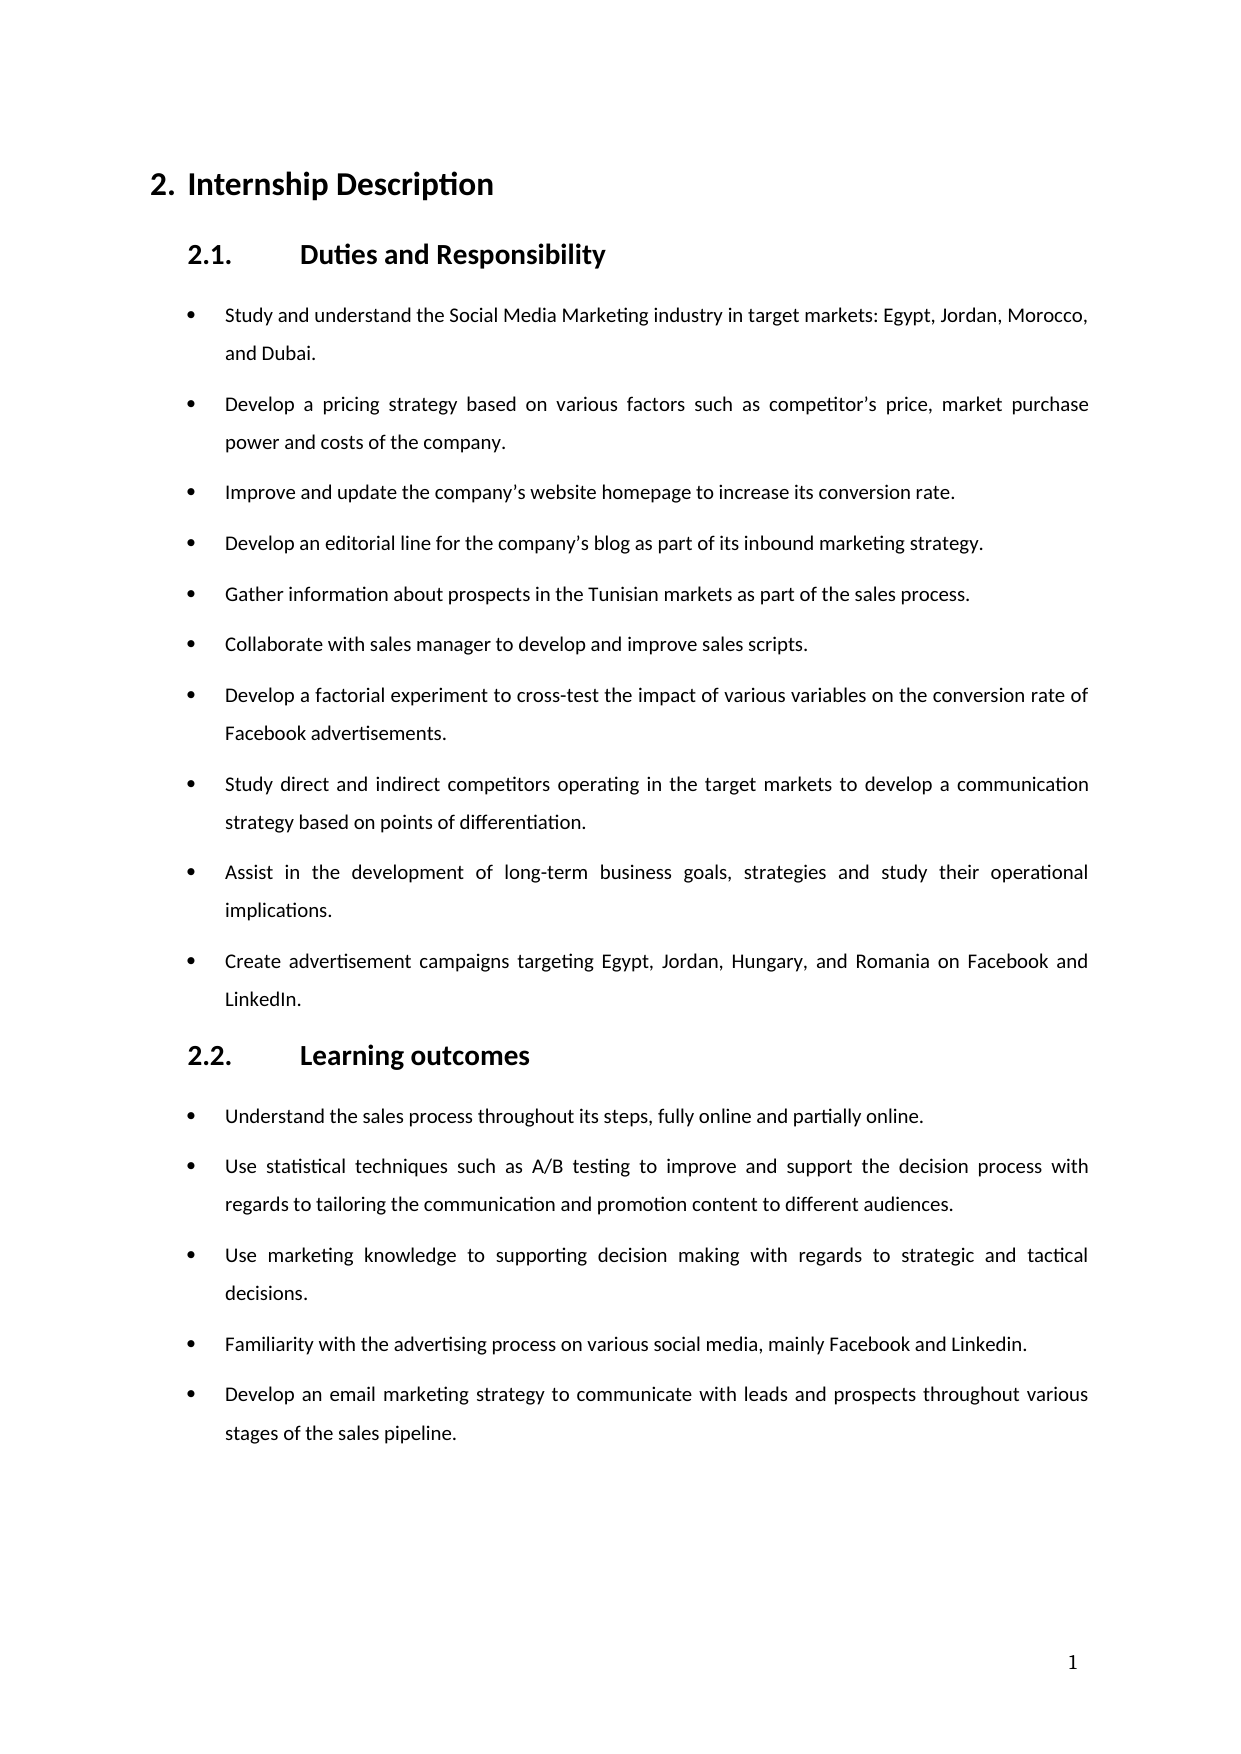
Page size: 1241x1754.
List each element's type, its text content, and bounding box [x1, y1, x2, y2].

list Use statistical techniques such as A/B testing to improve and support the decision process with regards to tailoring the communication and promotion content to different audiences. [187, 1153, 1090, 1217]
list Develop a pricing strategy based on various factors such as competitor’s price, market purchase power and costs of the company. [187, 391, 1090, 454]
list Duties and Responsibility [187, 236, 1090, 272]
list Assist in the development of long-term business goals, strategies and study their operational implications. [187, 859, 1090, 923]
list Understand the sales process throughout its steps, fully online and partially online. [187, 1103, 1090, 1128]
list Create advertisement campaigns targeting Egypt, Jordan, Hungary, and Romania on Facebook and LinkedIn. [187, 948, 1090, 1012]
list Study and understand the Social Media Marketing industry in target markets: Egypt, Jordan, Morocco, and Dubai. [187, 302, 1090, 366]
list Use marketing knowledge to supporting decision making with regards to strategic and tactical decisions. [187, 1242, 1090, 1306]
list Collaborate with sales manager to develop and improve sales scripts. [187, 631, 1090, 657]
list Familiarity with the advertising process on various social media, mainly Facebook and Linkedin. [187, 1331, 1090, 1356]
list Develop an email marketing strategy to communicate with leads and prospects throughout various stages of the sales pipeline. [187, 1382, 1090, 1445]
list Gather information about prospects in the Tunisian markets as part of the sales process. [187, 581, 1090, 606]
list Improve and update the company’s website homepage to increase its conversion rate. [187, 479, 1090, 505]
list Internship Description [150, 162, 1090, 203]
list Study direct and indirect competitors operating in the target markets to develop a communication strategy based on points of differentiation. [187, 771, 1090, 834]
list Learning outcomes [187, 1037, 1090, 1073]
list Develop an editorial line for the company’s blog as part of its inbound marketing strategy. [187, 530, 1090, 556]
list Develop a factorial experiment to cross-test the impact of various variables on the conversion rate of Facebook advertisements. [187, 682, 1090, 746]
